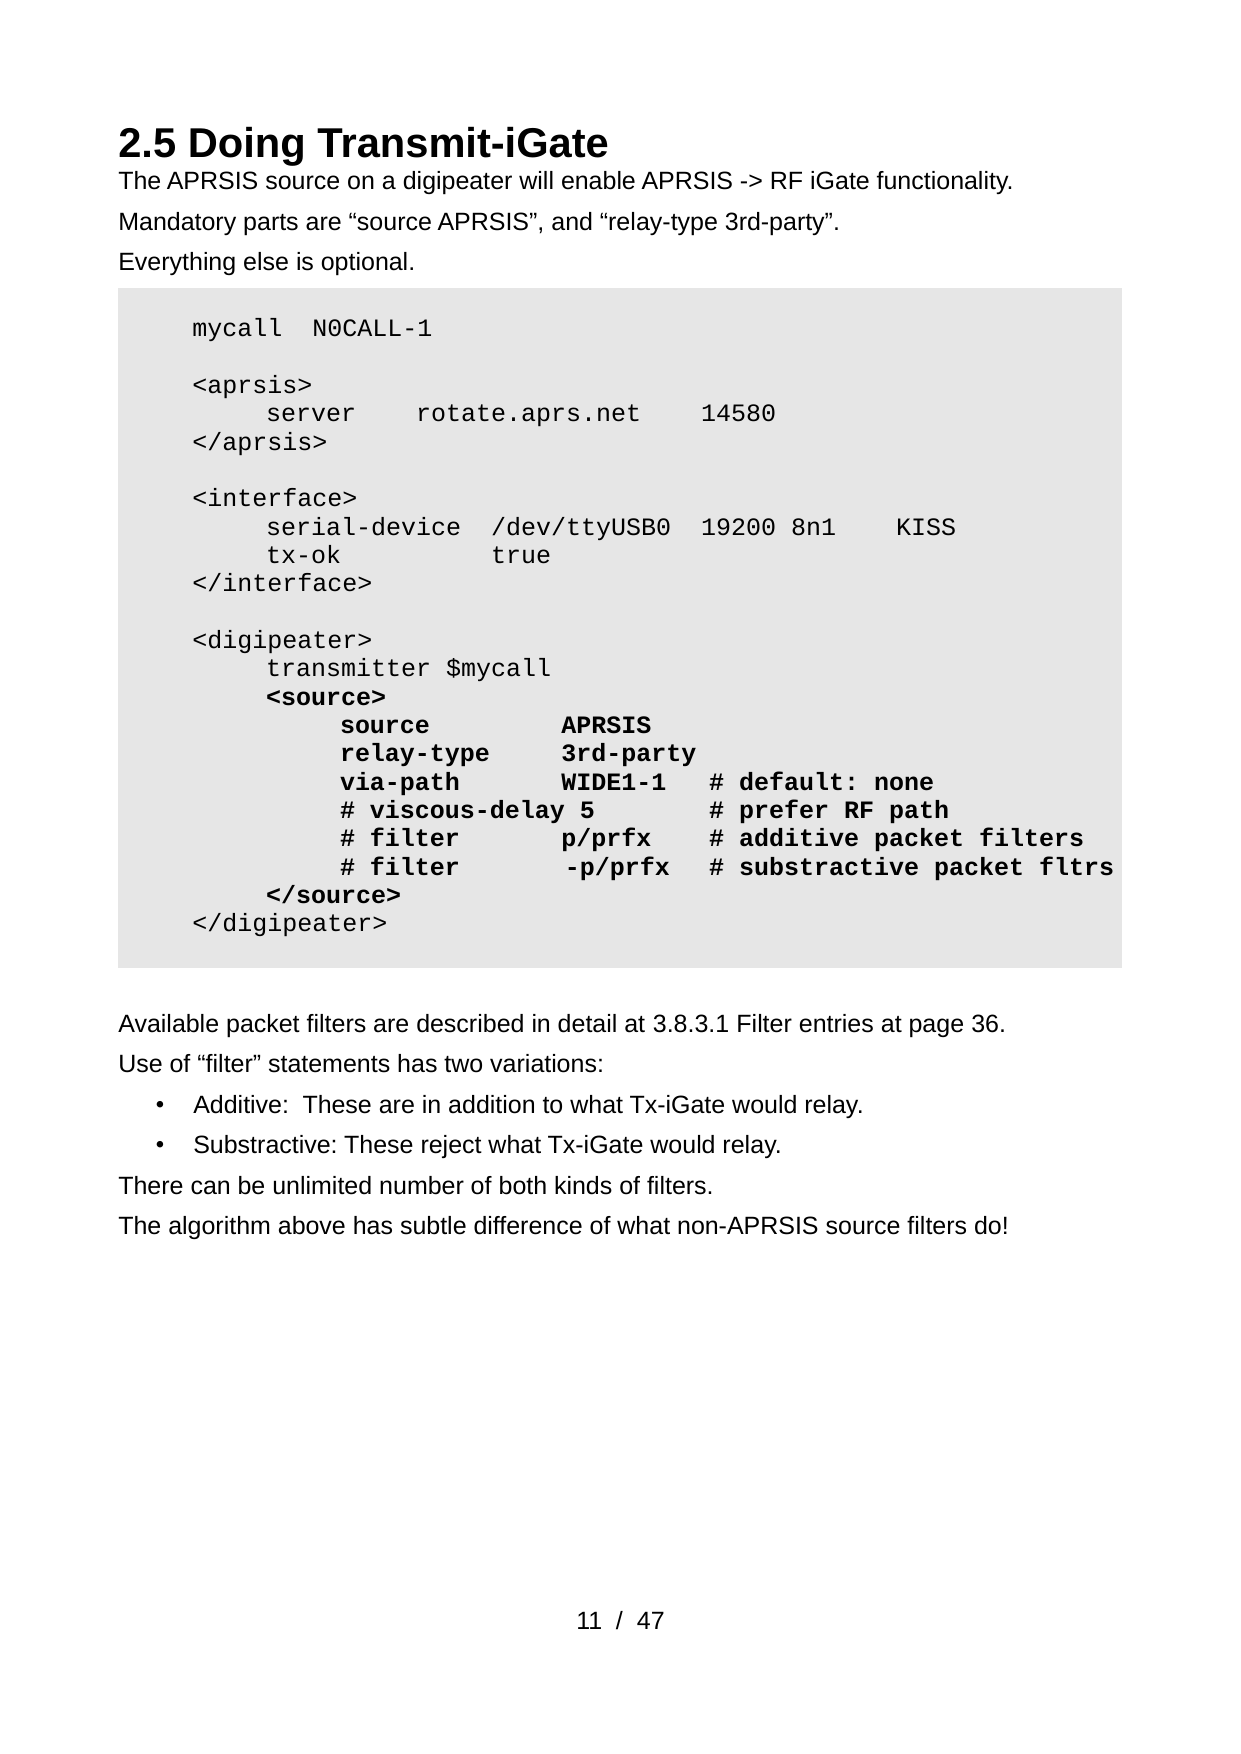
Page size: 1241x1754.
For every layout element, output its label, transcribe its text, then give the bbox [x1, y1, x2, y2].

text There can be unlimited number of both kinds of filters. [118, 1171, 1122, 1199]
text server rotate.aprs.net 14580 [118, 401, 1122, 429]
text </digipeater> [118, 911, 1122, 939]
text tx-ok true [118, 543, 1122, 571]
text Mandatory parts are “source APRSIS”, and “relay-type 3rd-party”. [118, 207, 1122, 235]
subtitle Doing Transmit-iGate [118, 118, 1122, 166]
text <source> [118, 684, 1122, 713]
text </aprsis> [118, 429, 1122, 458]
text </interface> [118, 571, 1122, 599]
text <digipeater> [118, 628, 1122, 656]
text source APRSIS [118, 713, 1122, 741]
text mycall N0CALL-1 [118, 316, 1122, 344]
text Use of “filter” statements has two variations: [118, 1049, 1122, 1078]
text <interface> [118, 486, 1122, 514]
text <aprsis> [118, 373, 1122, 401]
text Everything else is optional. [118, 247, 1122, 276]
list Additive: These are in addition to what Tx-iGate would relay. [156, 1089, 1122, 1118]
text # viscous-delay 5 # prefer RF path [118, 798, 1122, 826]
text relay-type 3rd-party [118, 741, 1122, 769]
text The APRSIS source on a digipeater will enable APRSIS -> RF iGate functionality. [118, 166, 1122, 195]
list Substractive: These reject what Tx-iGate would relay. [156, 1130, 1122, 1159]
text </source> [118, 883, 1122, 911]
text # filter -p/prfx # substractive packet fltrs [118, 854, 1122, 883]
text The algorithm above has subtle difference of what non-APRSIS source filters do! [118, 1211, 1122, 1240]
text transmitter $mycall [118, 656, 1122, 684]
text Available packet filters are described in detail at 3.8.3.1 Filter entries at page 36. [118, 1008, 1122, 1037]
text via-path WIDE1-1 # default: none [118, 769, 1122, 798]
text serial-device /dev/ttyUSB0 19200 8n1 KISS [118, 514, 1122, 543]
text # filter p/prfx # additive packet filters [118, 826, 1122, 854]
